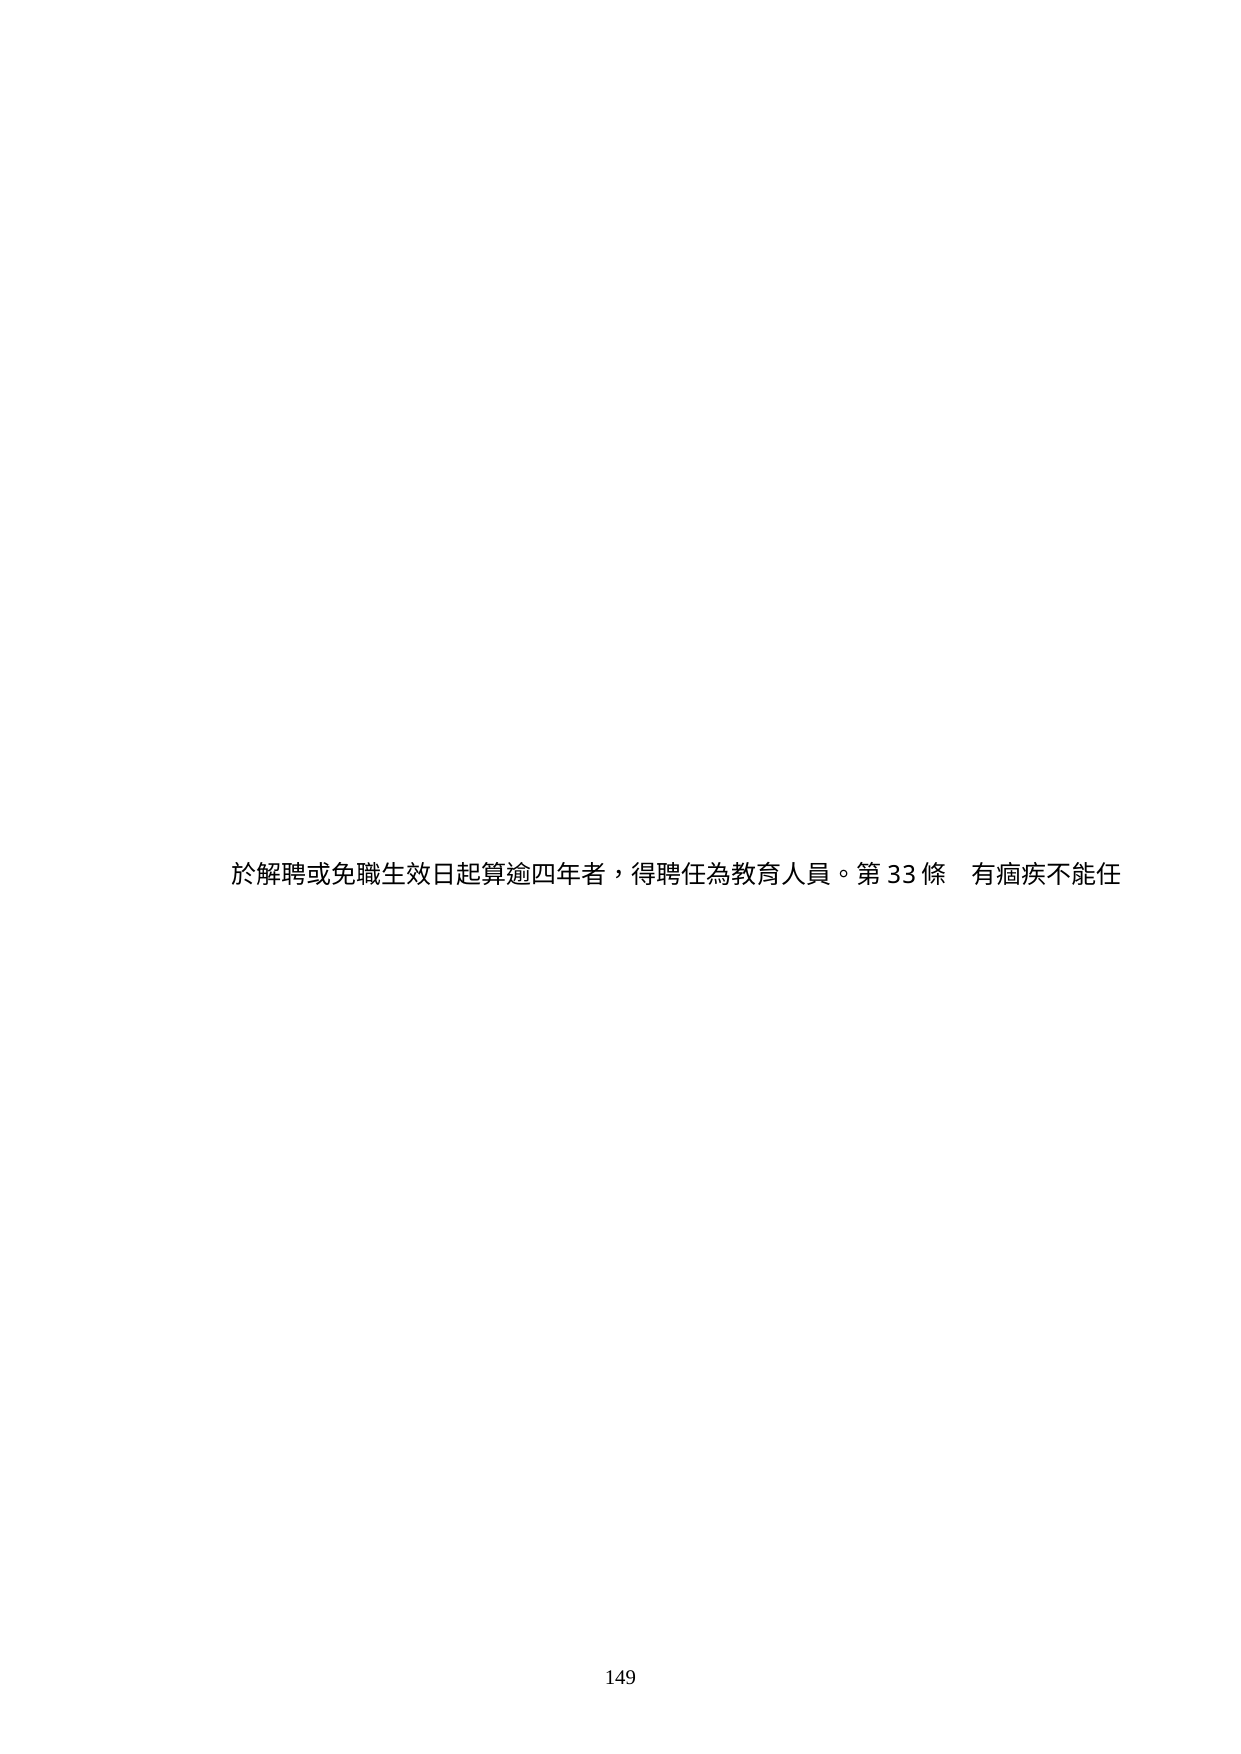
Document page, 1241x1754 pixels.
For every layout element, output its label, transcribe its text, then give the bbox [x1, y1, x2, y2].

text 於解聘或免職生效日起算逾四年者，得聘任為教育人員。第33條 有痼疾不能任 [231, 831, 1134, 893]
